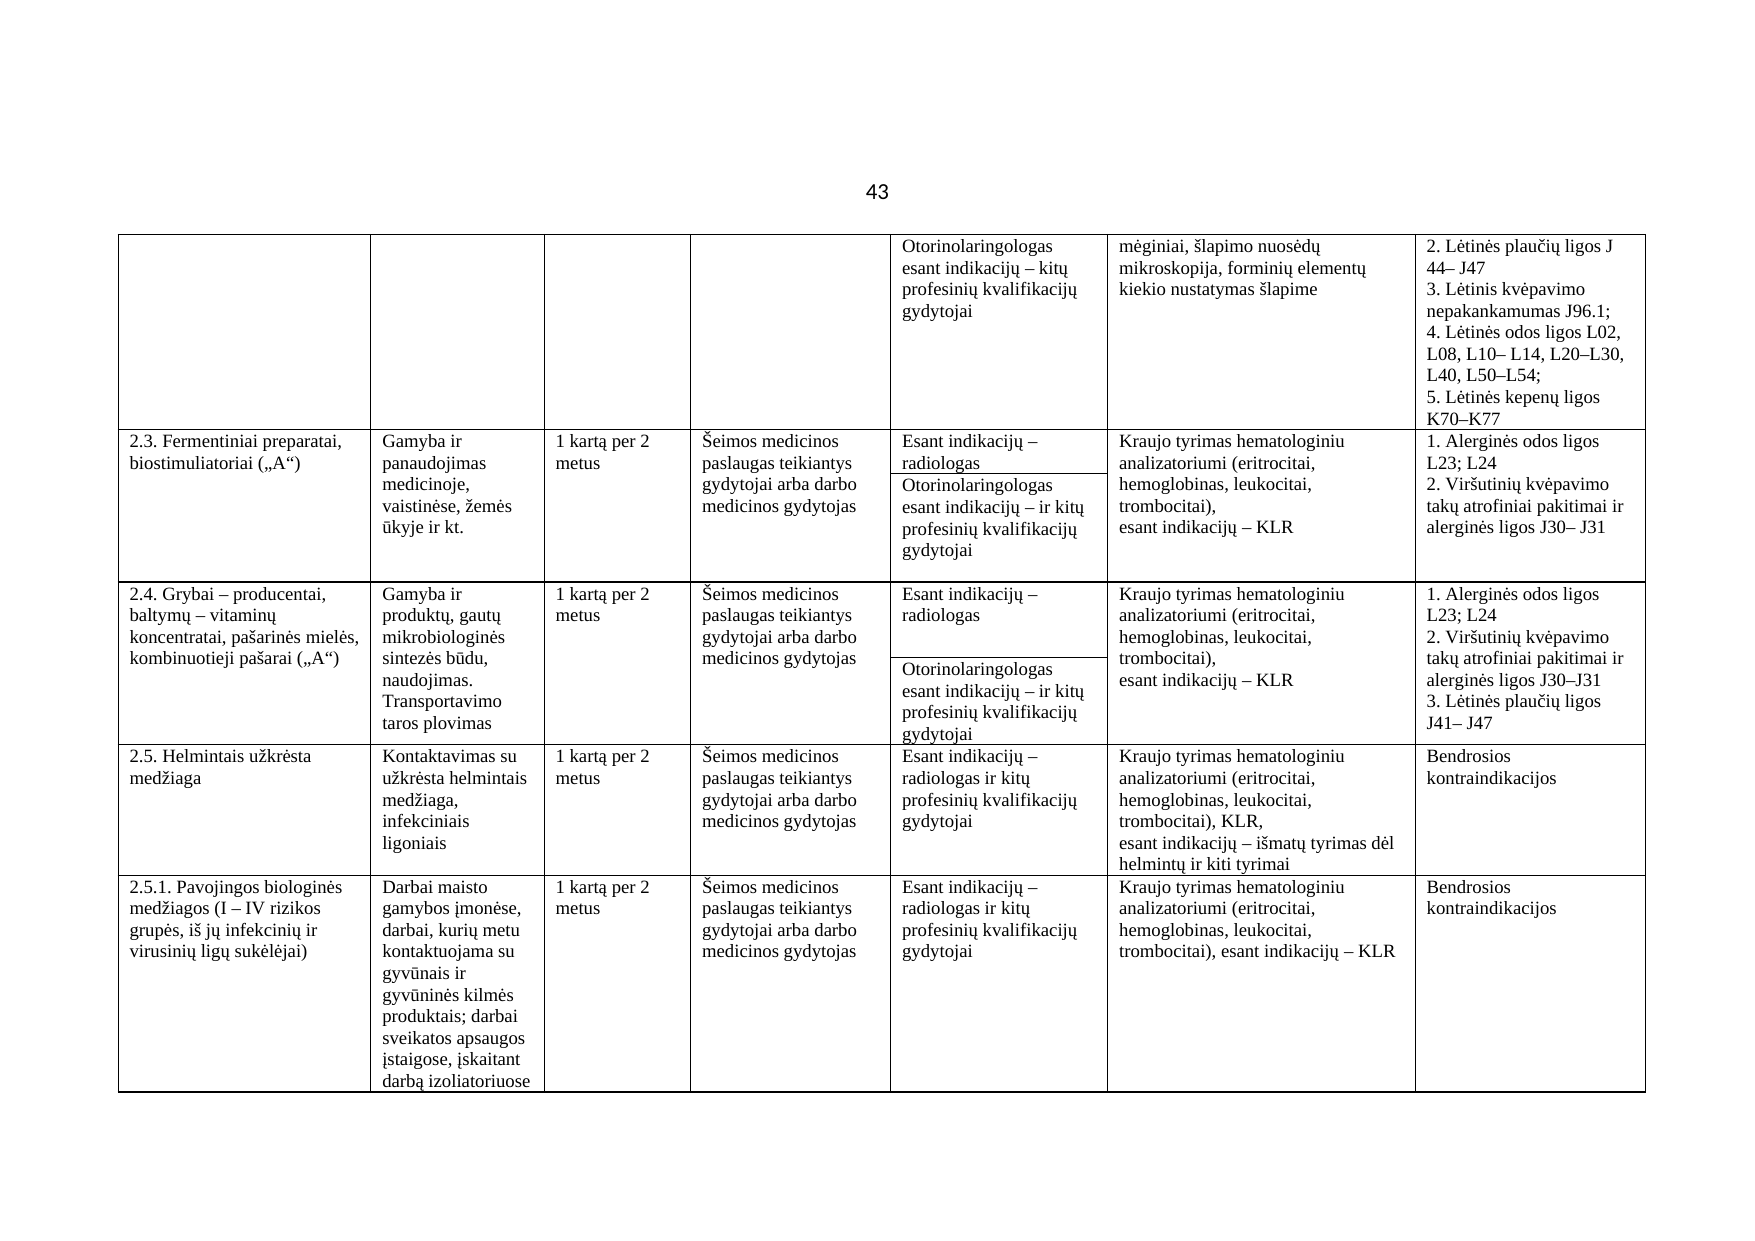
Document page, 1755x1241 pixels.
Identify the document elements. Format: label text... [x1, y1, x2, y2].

table_cell Esant indikacijų – radiologas [891, 430, 1107, 473]
table_cell 2.3. Fermentiniai preparatai, biostimuliatoriai („A“) [119, 430, 370, 581]
table_cell mėginiai, šlapimo nuosėdų mikroskopija, forminių elementų kiekio nustatymas šlapime [1108, 235, 1415, 429]
table_cell 1. Alerginės odos ligos L23; L24 2. Viršutinių kvėpavimo takų atrofiniai pakitimai ir alerginės ligos J30–J31 3. Lėtinės plaučių ligos J41– J47 [1416, 583, 1645, 744]
table_cell Otorinolaringologas esant indikacijų – kitų profesinių kvalifikacijų gydytojai [891, 235, 1107, 429]
table_cell [371, 235, 544, 429]
table_cell Kontaktavimas su užkrėsta helmintais medžiaga, infekciniais ligoniais [371, 745, 544, 875]
table_cell Darbai maisto gamybos įmonėse, darbai, kurių metu kontaktuojama su gyvūnais ir gyvūninės kilmės produktais; darbai sveikatos apsaugos įstaigose, įskaitant darbą izoliatoriuose [371, 876, 544, 1091]
table_cell [545, 235, 690, 429]
table_cell Kraujo tyrimas hematologiniu analizatoriumi (eritrocitai, hemoglobinas, leukocitai, trombocitai), KLR, esant indikacijų – išmatų tyrimas dėl helmintų ir kiti tyrimai [1108, 745, 1415, 875]
table_cell [1646, 875, 1650, 1091]
table_cell 1 kartą per 2 metus [545, 430, 690, 581]
table_cell Esant indikacijų – radiologas [891, 583, 1107, 657]
table_cell [1646, 473, 1650, 581]
table_cell Kraujo tyrimas hematologiniu analizatoriumi (eritrocitai, hemoglobinas, leukocitai, trombocitai), esant indikacijų – KLR [1108, 430, 1415, 581]
table_cell Otorinolaringologas esant indikacijų – ir kitų profesinių kvalifikacijų gydytojai [891, 474, 1107, 581]
table_cell [1646, 429, 1650, 473]
table_cell 1. Alerginės odos ligos L23; L24 2. Viršutinių kvėpavimo takų atrofiniai pakitimai ir alerginės ligos J30– J31 [1416, 430, 1645, 581]
table_cell 1 kartą per 2 metus [545, 876, 690, 1091]
table_cell Gamyba ir produktų, gautų mikrobiologinės sintezės būdu, naudojimas. Transportavimo taros plovimas [371, 583, 544, 744]
table_cell Esant indikacijų – radiologas ir kitų profesinių kvalifikacijų gydytojai [891, 876, 1107, 1091]
table_cell [691, 235, 890, 429]
table_cell Šeimos medicinos paslaugas teikiantys gydytojai arba darbo medicinos gydytojas [691, 430, 890, 581]
table_cell 2. Lėtinės plaučių ligos J 44– J47 3. Lėtinis kvėpavimo nepakankamumas J96.1; 4. Lėtinės odos ligos L02, L08, L10– L14, L20–L30, L40, L50–L54; 5. Lėtinės kepenų ligos K70–K77 [1416, 235, 1645, 429]
table_cell Gamyba ir panaudojimas medicinoje, vaistinėse, žemės ūkyje ir kt. [371, 430, 544, 581]
table_cell [1646, 657, 1650, 744]
table_cell Šeimos medicinos paslaugas teikiantys gydytojai arba darbo medicinos gydytojas [691, 583, 890, 744]
table_cell Šeimos medicinos paslaugas teikiantys gydytojai arba darbo medicinos gydytojas [691, 745, 890, 875]
table_cell Bendrosios kontraindikacijos [1416, 876, 1645, 1091]
table_cell 2.5. Helmintais užkrėsta medžiaga [119, 745, 370, 875]
table_cell 1 kartą per 2 metus [545, 583, 690, 744]
table_cell [1646, 234, 1650, 429]
table_cell Šeimos medicinos paslaugas teikiantys gydytojai arba darbo medicinos gydytojas [691, 876, 890, 1091]
table_cell Bendrosios kontraindikacijos [1416, 745, 1645, 875]
table_cell Esant indikacijų – radiologas ir kitų profesinių kvalifikacijų gydytojai [891, 745, 1107, 875]
table_cell Otorinolaringologas esant indikacijų – ir kitų profesinių kvalifikacijų gydytojai [891, 658, 1107, 744]
table_cell [119, 235, 370, 429]
table_cell Kraujo tyrimas hematologiniu analizatoriumi (eritrocitai, hemoglobinas, leukocitai, trombocitai), esant indikacijų – KLR [1108, 876, 1415, 1091]
table_cell 2.4. Grybai – producentai, baltymų – vitaminų koncentratai, pašarinės mielės, kombinuotieji pašarai („A“) [119, 583, 370, 744]
table_cell 2.5.1. Pavojingos biologinės medžiagos (I – IV rizikos grupės, iš jų infekcinių ir virusinių ligų sukėlėjai) [119, 876, 370, 1091]
table_cell 1 kartą per 2 metus [545, 745, 690, 875]
table_cell Kraujo tyrimas hematologiniu analizatoriumi (eritrocitai, hemoglobinas, leukocitai, trombocitai), esant indikacijų – KLR [1108, 583, 1415, 744]
table_cell [1646, 744, 1650, 875]
table_cell [1646, 581, 1650, 657]
